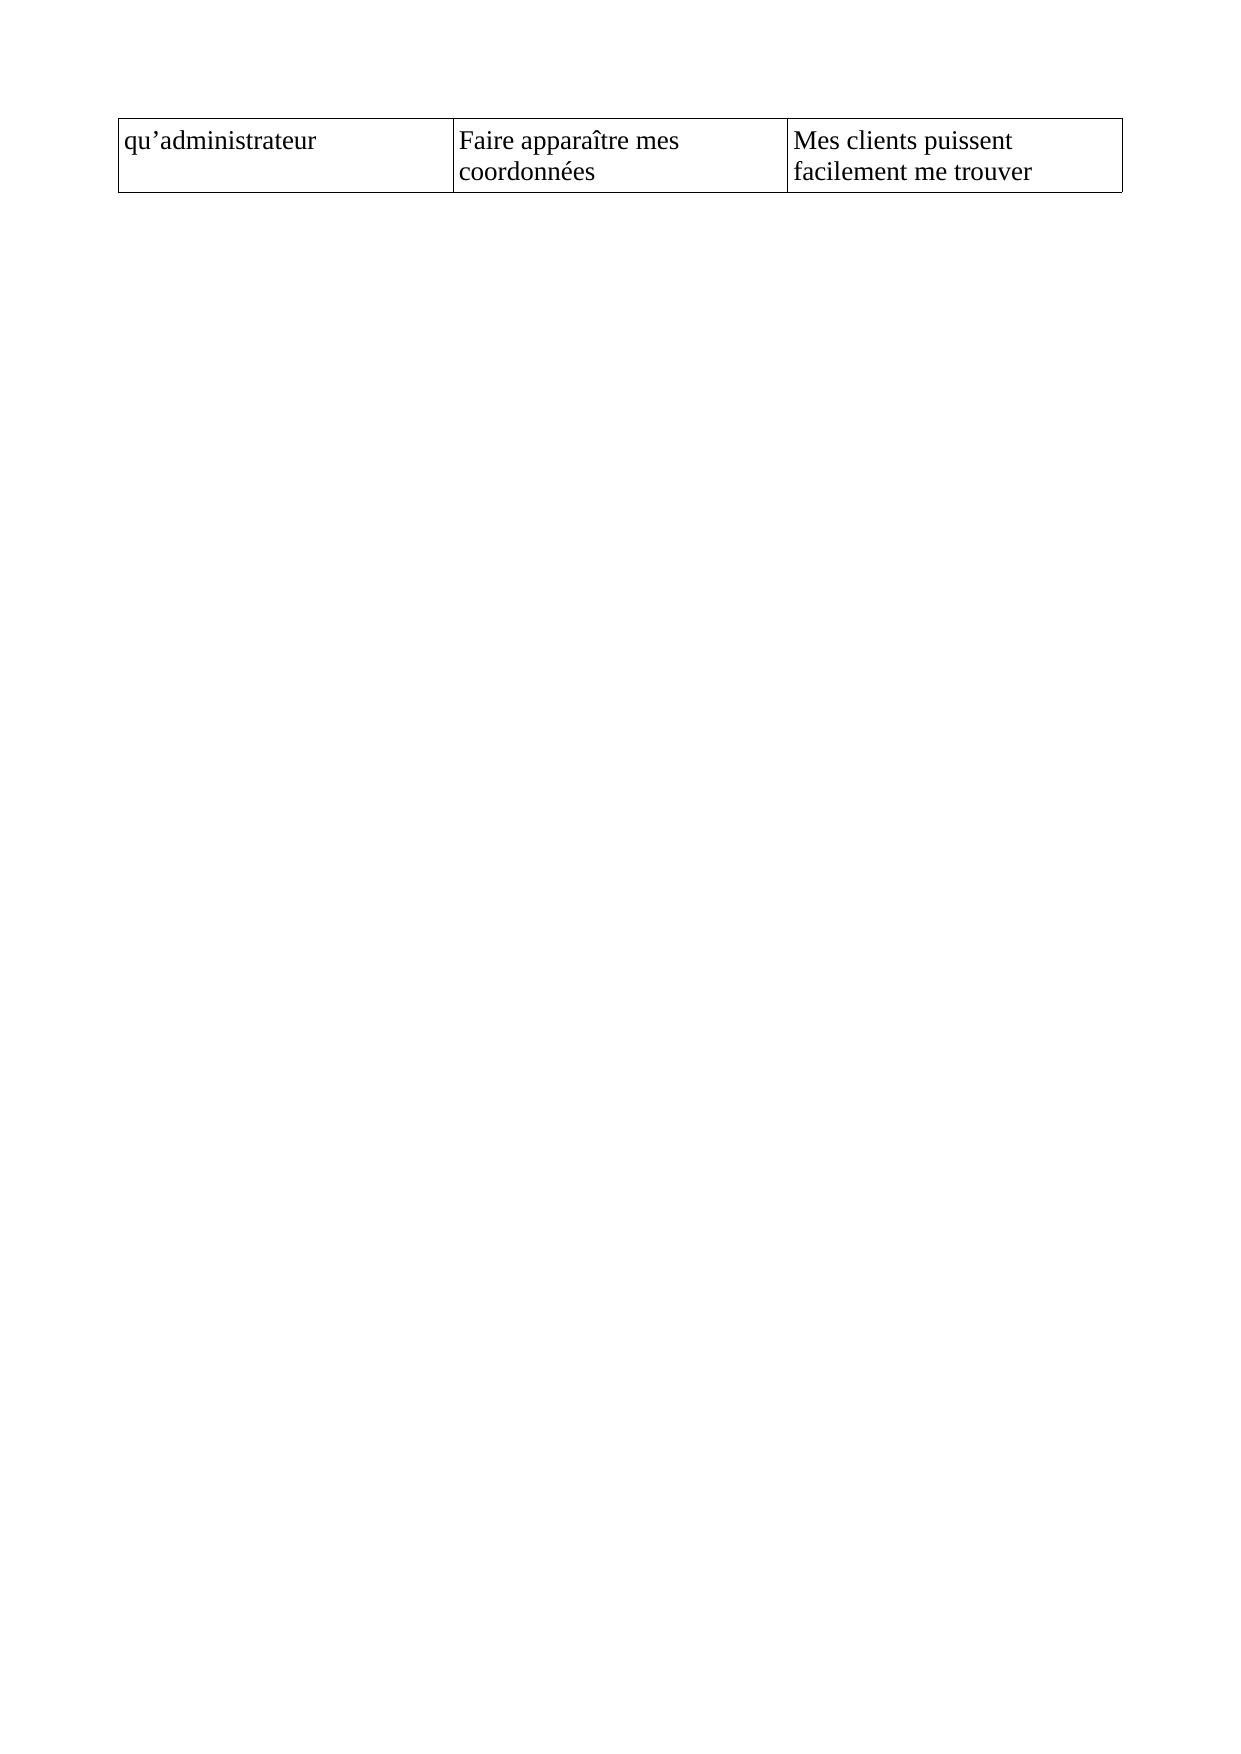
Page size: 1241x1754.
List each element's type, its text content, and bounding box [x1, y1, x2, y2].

table_cell Faire apparaître mes coordonnées [454, 119, 787, 192]
table_cell qu’administrateur [119, 119, 453, 192]
table_cell Mes clients puissent facilement me trouver [788, 119, 1122, 192]
